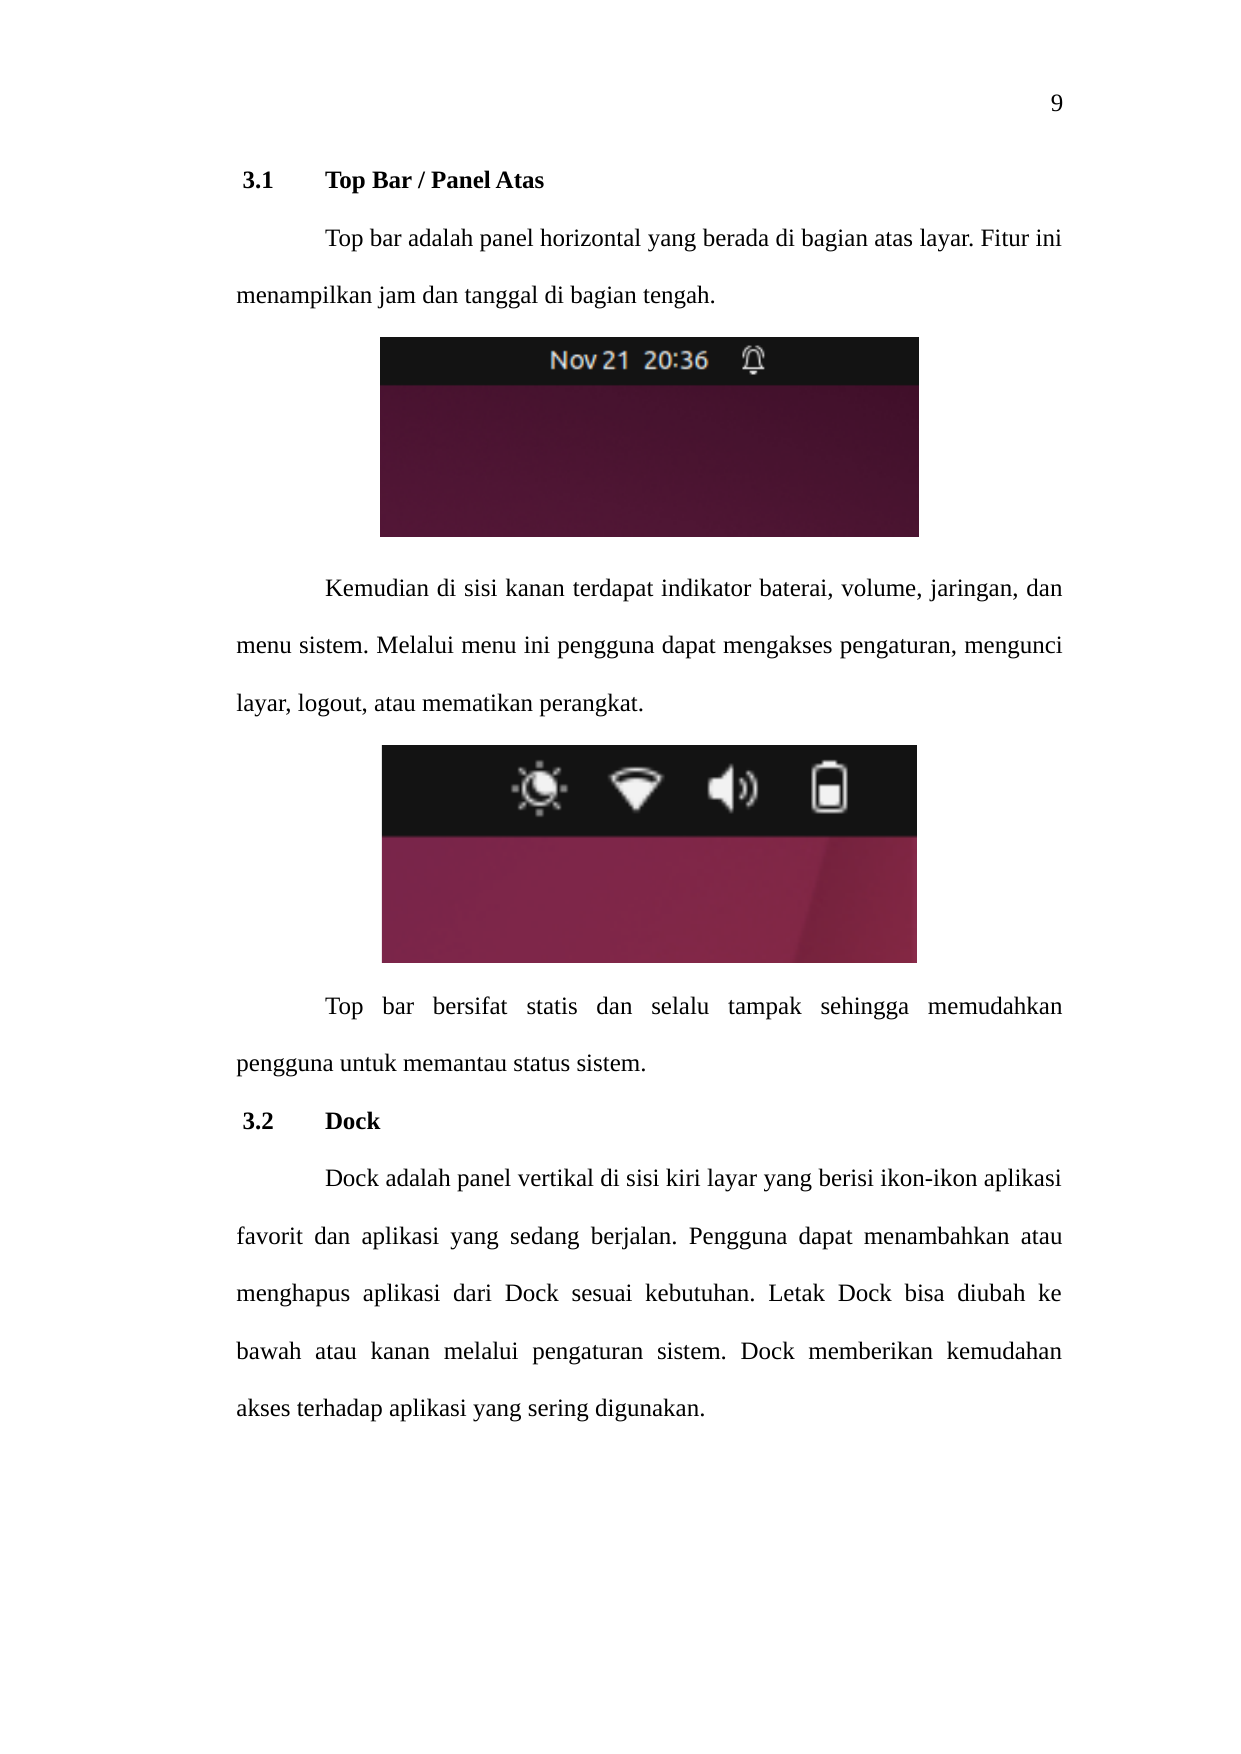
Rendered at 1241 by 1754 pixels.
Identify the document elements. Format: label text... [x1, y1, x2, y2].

text Kemudian di sisi kanan terdapat indikator baterai, volume, jaringan, dan menu sistem. Melalui menu ini pengguna dapat mengakses pengaturan, mengunci layar, logout, atau mematikan perangkat. [236, 573, 1063, 717]
text Dock adalah panel vertikal di sisi kiri layar yang berisi ikon-ikon aplikasi favorit dan aplikasi yang sedang berjalan. Pengguna dapat menambahkan atau menghapus aplikasi dari Dock sesuai kebutuhan. Letak Dock bisa diubah ke bawah atau kanan melalui pengaturan sistem. Dock memberikan kemudahan akses terhadap aplikasi yang sering digunakan. [236, 1163, 1063, 1422]
text Top bar adalah panel horizontal yang berada di bagian atas layar. Fitur ini menampilkan jam dan tanggal di bagian tengah. [236, 223, 1063, 309]
subtitle Dock [236, 1106, 1063, 1134]
text Top bar bersifat statis dan selalu tampak sehingga memudahkan pengguna untuk memantau status sistem. [236, 991, 1063, 1077]
subtitle Top Bar / Panel Atas [236, 165, 1063, 194]
